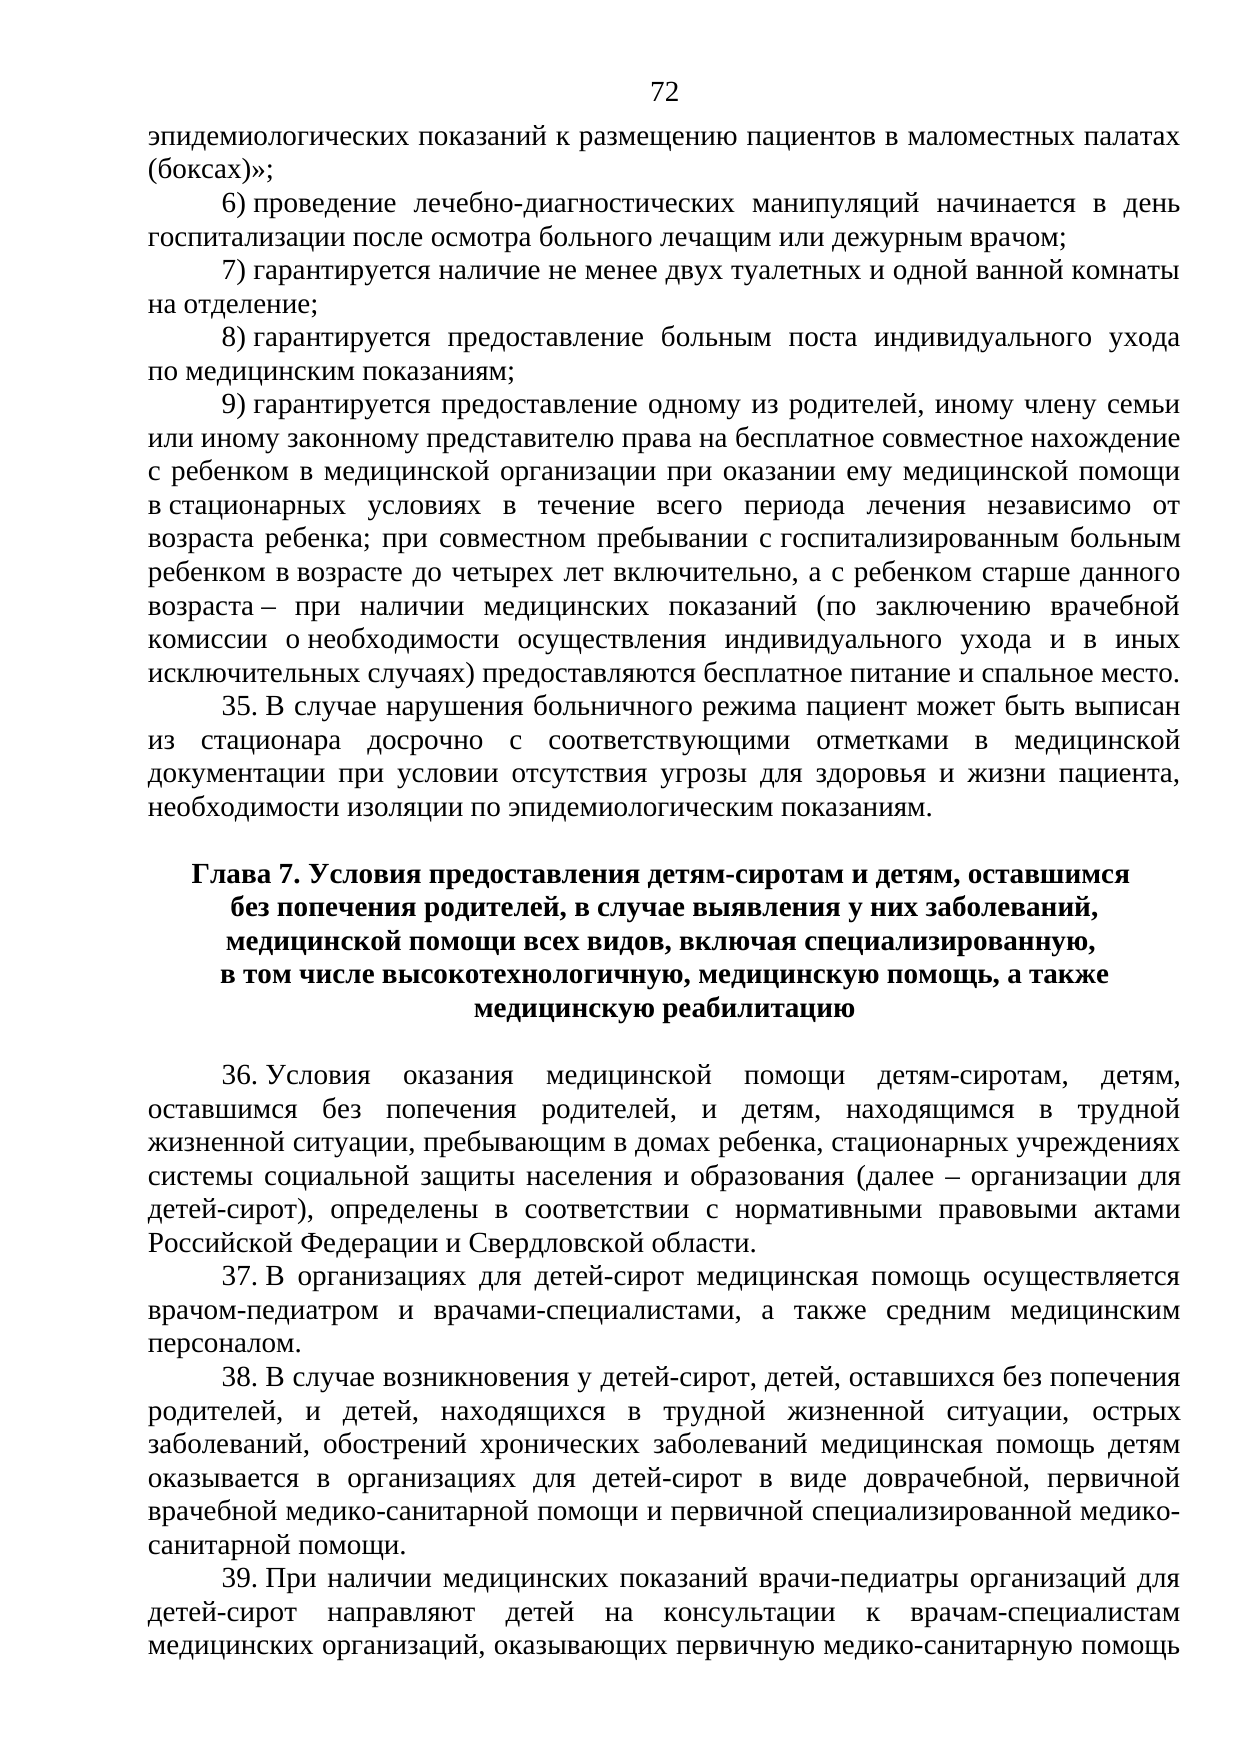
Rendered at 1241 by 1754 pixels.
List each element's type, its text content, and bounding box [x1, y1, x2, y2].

text 38. В случае возникновения у детей-сирот, детей, оставшихся без попечения родителей, и детей, находящихся в трудной жизненной ситуации, острых заболеваний, обострений хронических заболеваний медицинская помощь детям оказывается в организациях для детей-сирот в виде доврачебной, первичной врачебной медико-санитарной помощи и первичной специализированной медико-санитарной помощи. [148, 1359, 1181, 1560]
text 7) гарантируется наличие не менее двух туалетных и одной ванной комнаты на отделение; [148, 252, 1181, 319]
text 8) гарантируется предоставление больным поста индивидуального ухода по медицинским показаниям; [148, 319, 1181, 386]
text 6) проведение лечебно-диагностических манипуляций начинается в день госпитализации после осмотра больного лечащим или дежурным врачом; [148, 185, 1181, 252]
text Глава 7. Условия предоставления детям-сиротам и детям, оставшимся без попечения родителей, в случае выявления у них заболеваний, медицинской помощи всех видов, включая специализированную, в том числе высокотехнологичную, медицинскую помощь, а также медицинскую реабилитацию [148, 856, 1181, 1024]
text 36. Условия оказания медицинской помощи детям-сиротам, детям, оставшимся без попечения родителей, и детям, находящимся в трудной жизненной ситуации, пребывающим в домах ребенка, стационарных учреждениях системы социальной защиты населения и образования (далее – организации для детей-сирот), определены в соответствии с нормативными правовыми актами Российской Федерации и Свердловской области. [148, 1057, 1181, 1258]
text 9) гарантируется предоставление одному из родителей, иному члену семьи или иному законному представителю права на бесплатное совместное нахождение с ребенком в медицинской организации при оказании ему медицинской помощи в стационарных условиях в течение всего периода лечения независимо от возраста ребенка; при совместном пребывании с госпитализированным больным ребенком в возрасте до четырех лет включительно, а с ребенком старше данного возраста – при наличии медицинских показаний (по заключению врачебной комиссии о необходимости осуществления индивидуального ухода и в иных исключительных случаях) предоставляются бесплатное питание и спальное место. [148, 386, 1181, 688]
text 37. В организациях для детей-сирот медицинская помощь осуществляется врачом-педиатром и врачами-специалистами, а также средним медицинским персоналом. [148, 1258, 1181, 1359]
text 39. При наличии медицинских показаний врачи-педиатры организаций для детей-сирот направляют детей на консультации к врачам-специалистам медицинских организаций, оказывающих первичную медико-санитарную помощь [148, 1560, 1181, 1661]
text эпидемиологических показаний к размещению пациентов в маломестных палатах (боксах)»; [148, 118, 1181, 185]
text 35. В случае нарушения больничного режима пациент может быть выписан из стационара досрочно с соответствующими отметками в медицинской документации при условии отсутствия угрозы для здоровья и жизни пациента, необходимости изоляции по эпидемиологическим показаниям. [148, 688, 1181, 822]
